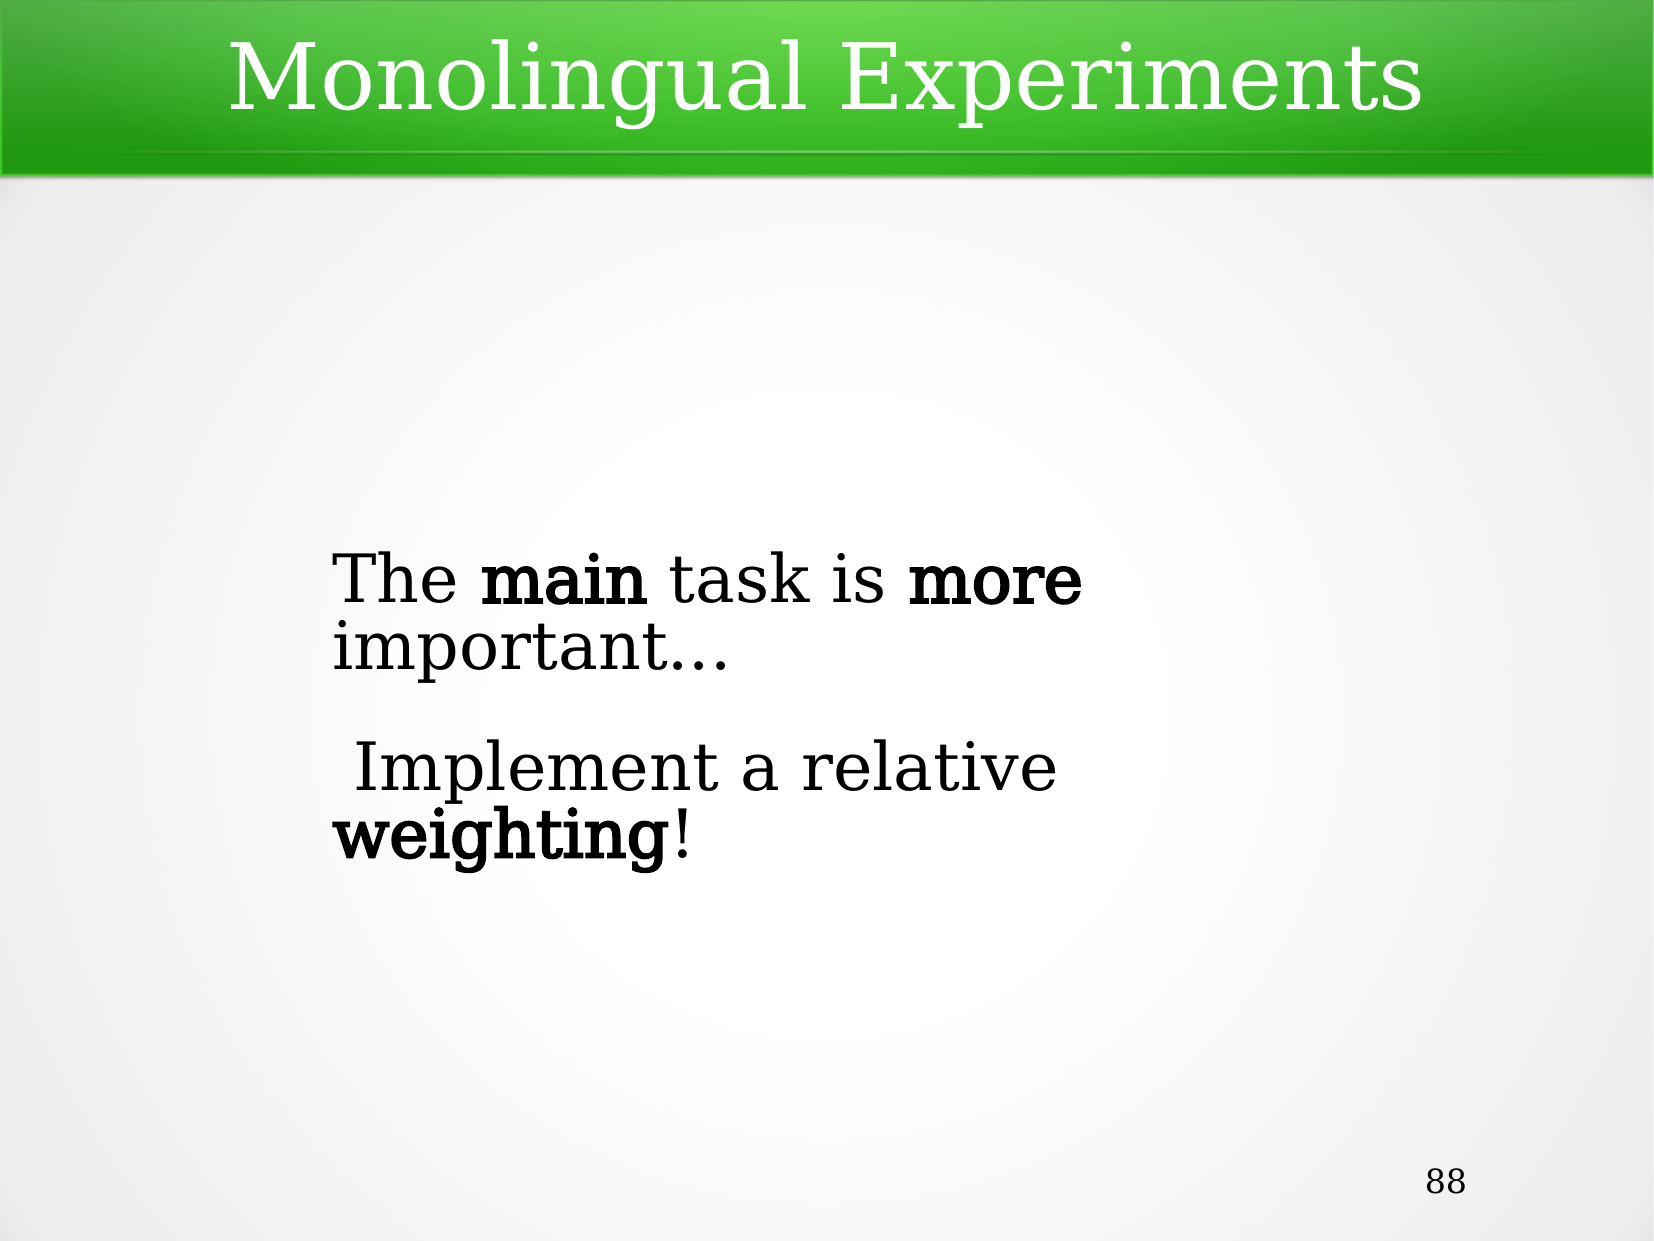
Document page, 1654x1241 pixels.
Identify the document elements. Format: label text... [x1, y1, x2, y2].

picture [0, 0, 1654, 1241]
title Monolingual Experiments [82, 11, 1571, 154]
picture [1453, 1170, 1460, 1179]
text_box The main task is more important... Implement a relative weighting! [282, 542, 1453, 1241]
picture [1453, 1181, 1460, 1192]
